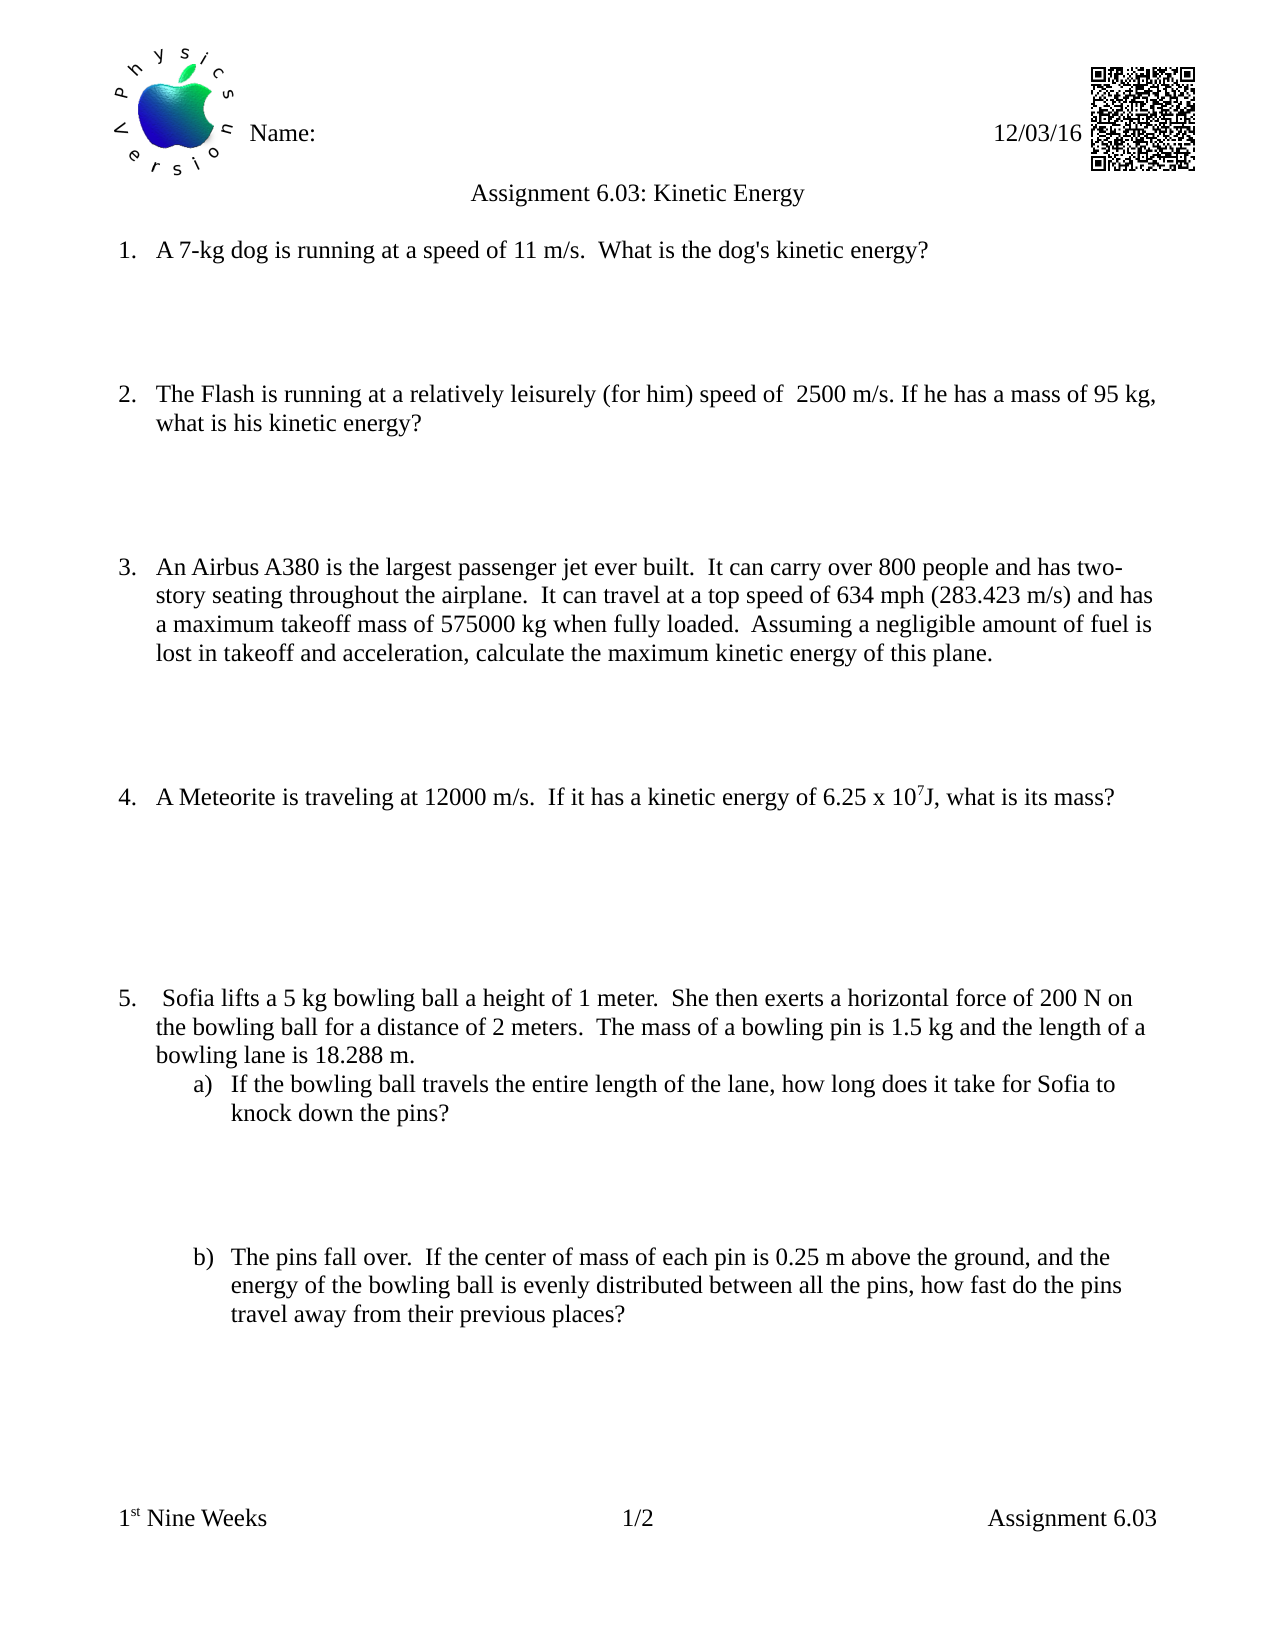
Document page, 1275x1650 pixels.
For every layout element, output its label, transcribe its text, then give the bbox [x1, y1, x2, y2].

list Sofia lifts a 5 kg bowling ball a height of 1 meter. She then exerts a horizontal force of 200 N on the bowling ball for a distance of 2 meters. The mass of a bowling pin is 1.5 kg and the length of a bowling lane is 18.288 m. [118, 983, 1157, 1069]
list A Meteorite is traveling at 12000 m/s. If it has a kinetic energy of 6.25 x 107J, what is its mass? [118, 782, 1157, 811]
list An Airbus A380 is the largest passenger jet ever built. It can carry over 800 people and has two-story seating throughout the airplane. It can travel at a top speed of 634 mph (283.423 m/s) and has a maximum takeoff mass of 575000 kg when fully loaded. Assuming a negligible amount of fuel is lost in takeoff and acceleration, calculate the maximum kinetic energy of this plane. [118, 552, 1157, 667]
text Assignment 6.03: Kinetic Energy [118, 176, 1157, 207]
picture [1082, 58, 1203, 179]
list The pins fall over. If the center of mass of each pin is 0.25 m above the ground, and the energy of the bowling ball is evenly distributed between all the pins, how fast do the pins travel away from their previous places? [193, 1242, 1157, 1328]
list A 7-kg dog is running at a speed of 11 m/s. What is the dog's kinetic energy? [118, 236, 1157, 264]
list If the bowling ball travels the entire length of the lane, how long does it take for Sofia to knock down the pins? [193, 1069, 1157, 1127]
picture [113, 48, 234, 176]
list The Flash is running at a relatively leisurely (for him) speed of 2500 m/s. If he has a mass of 95 kg, what is his kinetic energy? [118, 379, 1157, 437]
